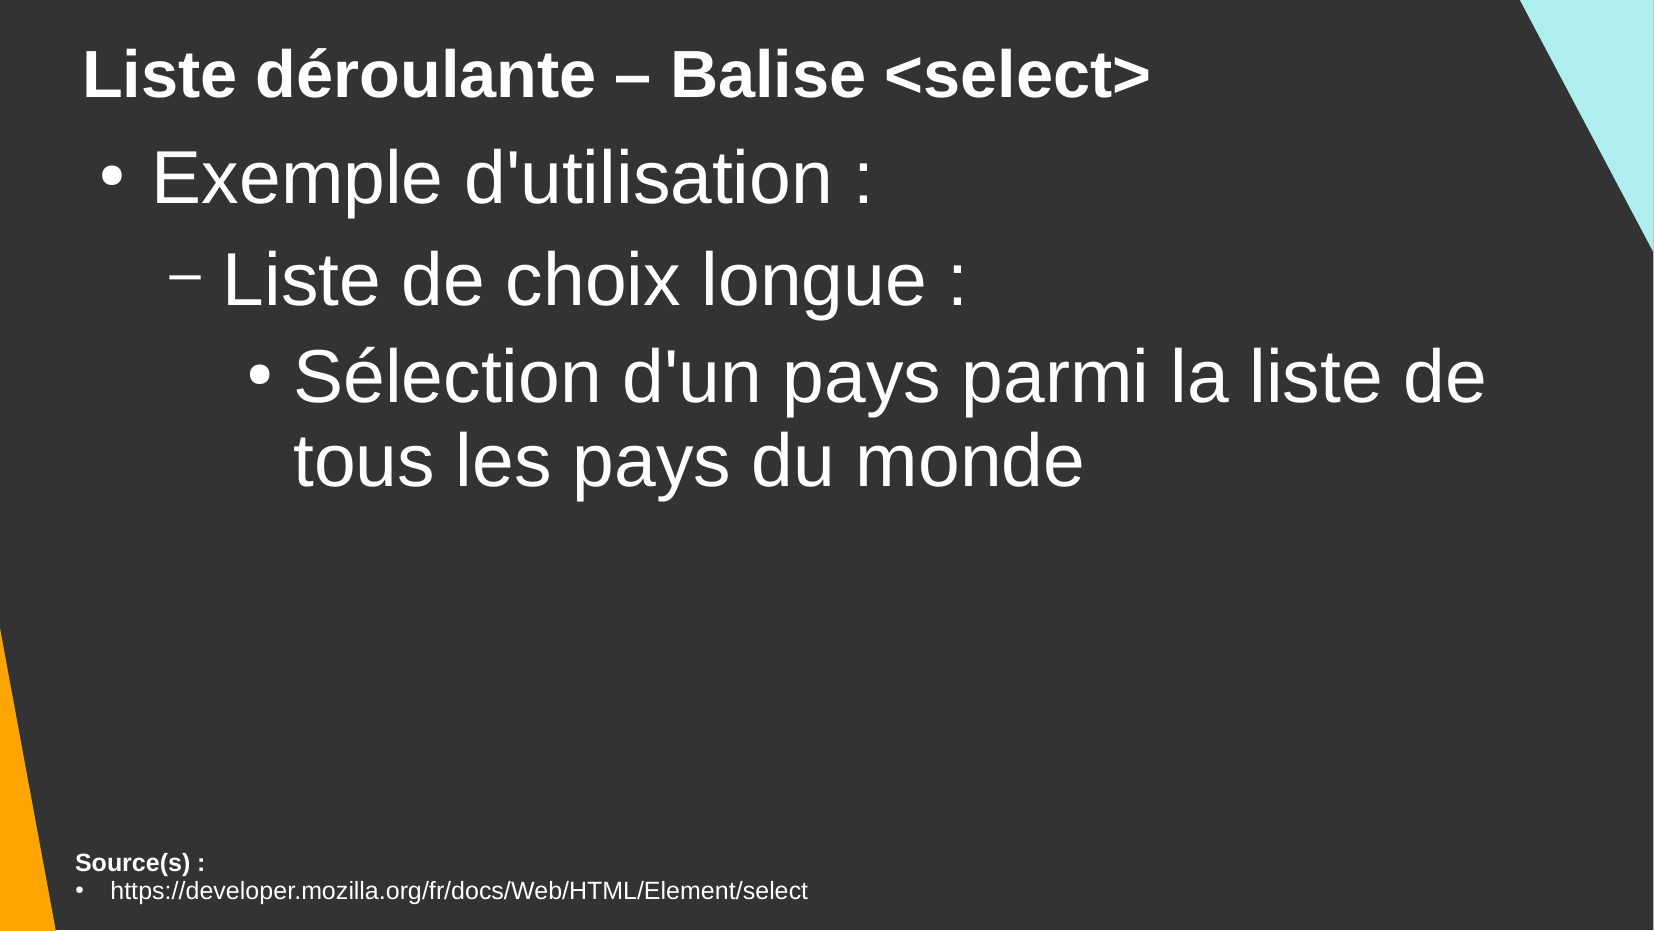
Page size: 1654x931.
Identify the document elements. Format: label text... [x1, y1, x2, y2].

text_box [1519, 0, 1654, 254]
list Exemple d'utilisation : Liste de choix longue : Sélection d'un pays parmi la liste de tous les pays du monde [80, 135, 1642, 798]
title Liste déroulante – Balise <select> [82, 37, 1571, 115]
text_box [0, 628, 56, 931]
text_box Source(s) : https://developer.mozilla.org/fr/docs/Web/HTML/Element/select [60, 841, 1546, 913]
